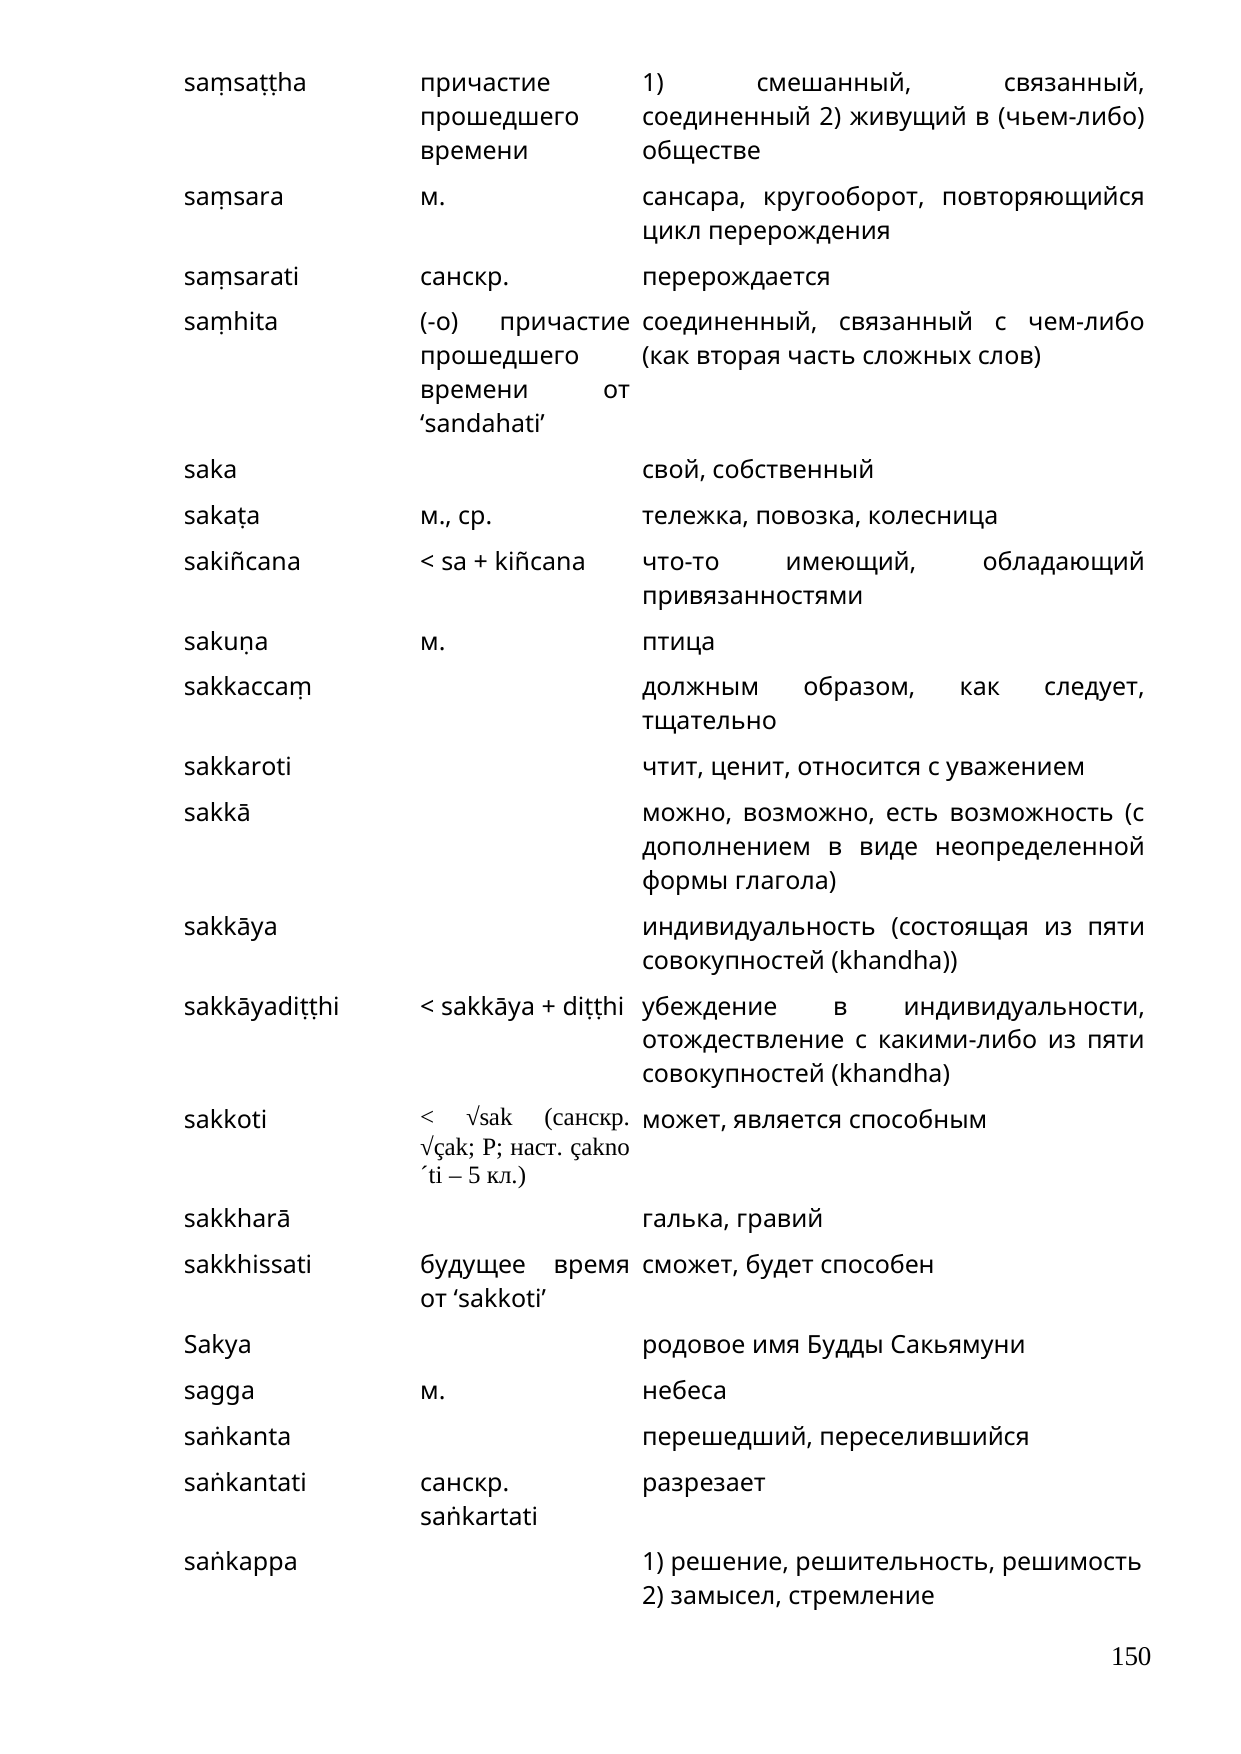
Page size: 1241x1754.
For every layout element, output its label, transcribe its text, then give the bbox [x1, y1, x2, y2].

table_cell sakaṭa [178, 492, 414, 538]
table_cell [414, 446, 636, 492]
table_cell saṃhita [178, 299, 414, 446]
table_cell [414, 1195, 636, 1241]
table_cell sakkaroti [178, 743, 414, 789]
table_cell (-о) причастие прошедшего времени от ‘sandahati’ [414, 299, 636, 446]
table_cell saṅkanta [178, 1413, 414, 1458]
table_cell sakkoti [178, 1096, 414, 1195]
table_cell sakkā [178, 789, 414, 903]
table_cell [414, 1538, 636, 1618]
table_cell что-то имеющий, обладающий привязанностями [636, 538, 1151, 618]
table_cell соединенный, связанный с чем-либо (как вторая часть сложных слов) [636, 299, 1151, 446]
table_cell Sakya [178, 1321, 414, 1367]
table_cell разрезает [636, 1459, 1151, 1538]
table_cell < √sak (санскр. √çak; P; наст. çakno´ti – 5 кл.) [414, 1096, 636, 1195]
table_cell свой, собственный [636, 446, 1151, 492]
table_cell [414, 789, 636, 903]
table_cell [414, 903, 636, 983]
table_cell saṃsara [178, 173, 414, 253]
table_cell птица [636, 618, 1151, 663]
table_cell м. [414, 618, 636, 663]
table_cell sakkāya [178, 903, 414, 983]
table_cell 1) смешанный, связанный, соединенный 2) живущий в (чьем-либо) обществе [636, 59, 1151, 173]
table_cell 1) решение, решительность, решимость 2) замысел, стремление [636, 1538, 1151, 1618]
table_cell небеса [636, 1367, 1151, 1413]
table_cell санскр. saṅkartati [414, 1459, 636, 1538]
table_cell галька, гравий [636, 1195, 1151, 1241]
table_cell должным образом, как следует, тщательно [636, 664, 1151, 743]
table_cell тележка, повозка, колесница [636, 492, 1151, 538]
table_cell [414, 1321, 636, 1367]
table_cell saṃsarati [178, 253, 414, 298]
table_cell перешедший, переселившийся [636, 1413, 1151, 1458]
table_cell можно, возможно, есть возможность (с дополнением в виде неопределенной формы глагола) [636, 789, 1151, 903]
table_cell родовое имя Будды Сакьямуни [636, 1321, 1151, 1367]
table_cell sagga [178, 1367, 414, 1413]
table_cell < sakkāya + diṭṭhi [414, 983, 636, 1096]
table_cell м., ср. [414, 492, 636, 538]
table_cell перерождается [636, 253, 1151, 298]
table_cell м. [414, 173, 636, 253]
table_cell saṅkantati [178, 1459, 414, 1538]
table_cell м. [414, 1367, 636, 1413]
table_cell может, является способным [636, 1096, 1151, 1195]
table_cell санскр. [414, 253, 636, 298]
table_cell убеждение в индивидуальности, отождествление с какими-либо из пяти совокупностей (khandha) [636, 983, 1151, 1096]
table_cell будущее время от ‘sakkoti’ [414, 1241, 636, 1321]
table_cell saka [178, 446, 414, 492]
table_cell [414, 1413, 636, 1458]
table_cell sakkāyadiṭṭhi [178, 983, 414, 1096]
table_cell [414, 664, 636, 743]
table_cell saṃsaṭṭha [178, 59, 414, 173]
table_cell сможет, будет способен [636, 1241, 1151, 1321]
table_cell sakkharā [178, 1195, 414, 1241]
table_cell причастие прошедшего времени [414, 59, 636, 173]
table_cell sakkaccaṃ [178, 664, 414, 743]
table_cell сансара, кругооборот, повторяющийся цикл перерождения [636, 173, 1151, 253]
table_cell sakuṇa [178, 618, 414, 663]
table_cell sakkhissati [178, 1241, 414, 1321]
table_cell < sa + kiñcana [414, 538, 636, 618]
table_cell [414, 743, 636, 789]
table_cell saṅkappa [178, 1538, 414, 1618]
table_cell индивидуальность (состоящая из пяти совокупностей (khandha)) [636, 903, 1151, 983]
table_cell чтит, ценит, относится с уважением [636, 743, 1151, 789]
table_cell sakiñcana [178, 538, 414, 618]
